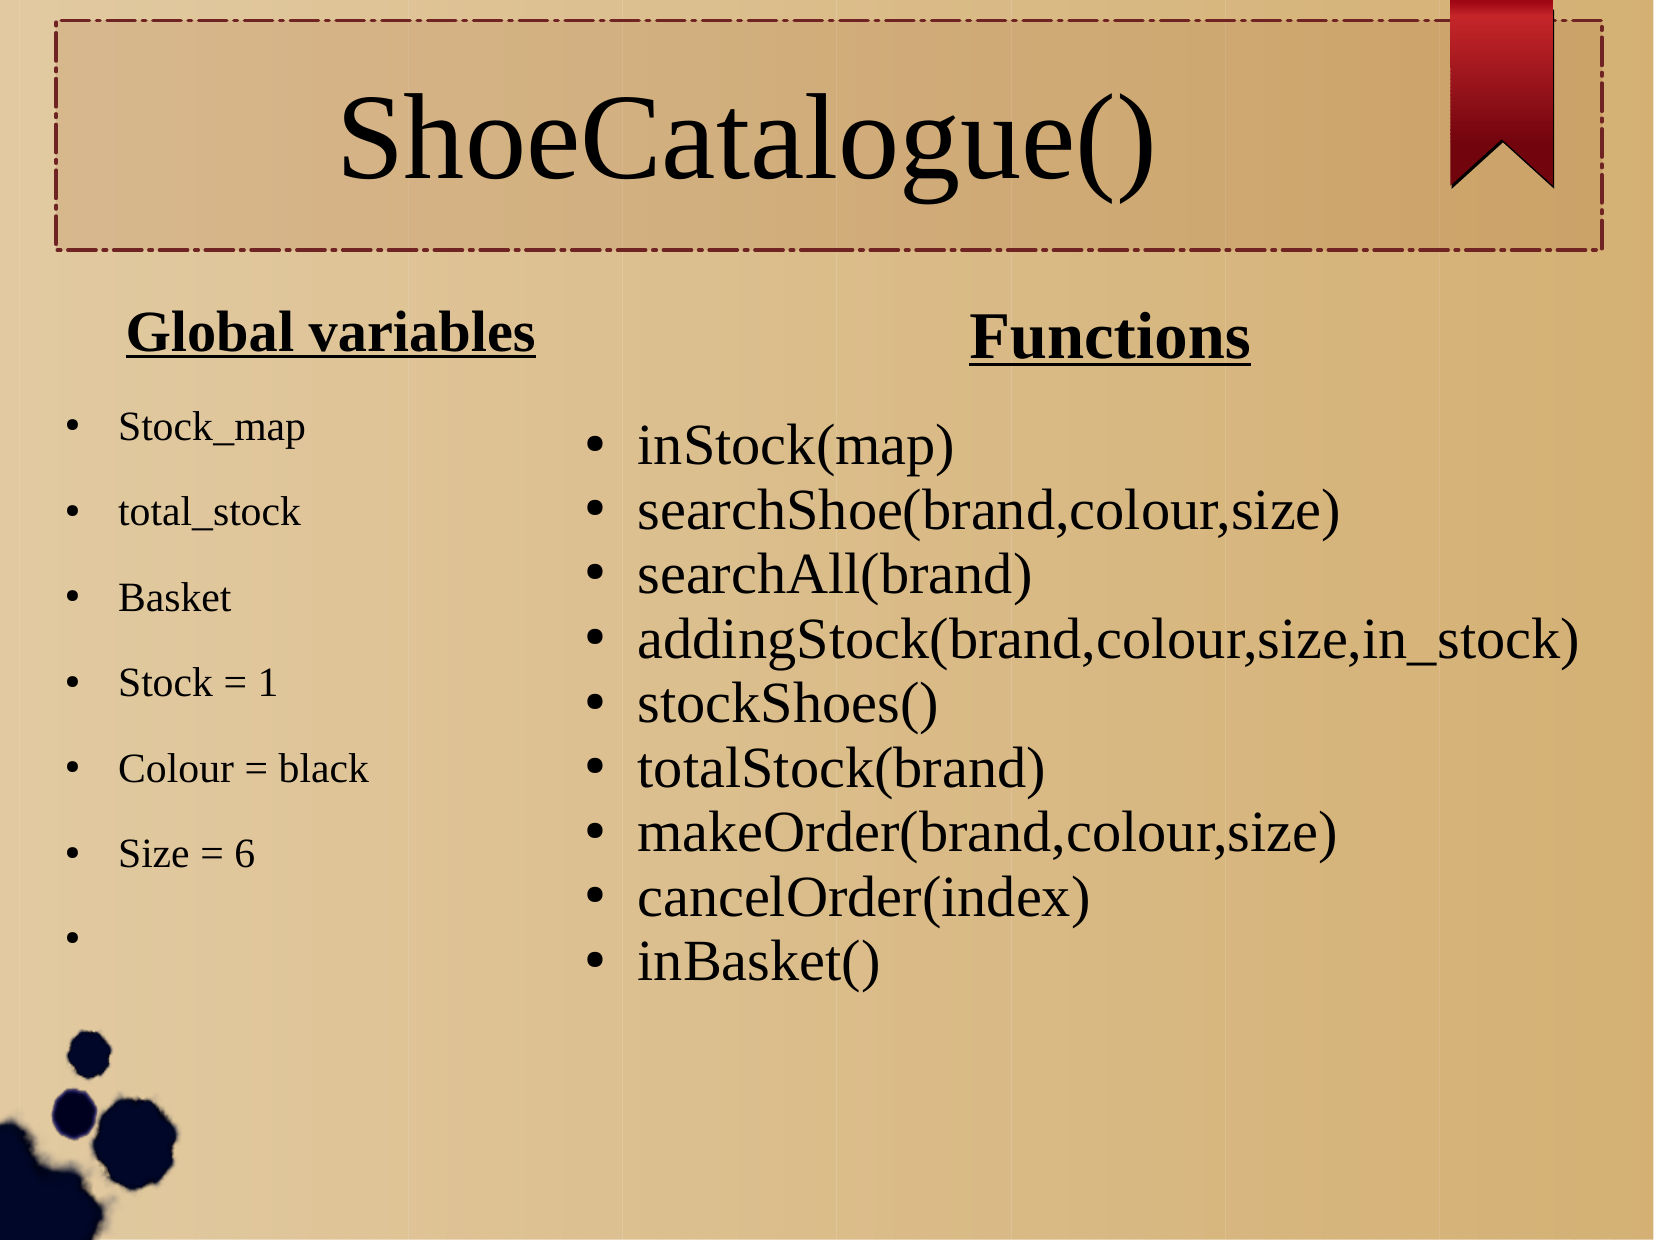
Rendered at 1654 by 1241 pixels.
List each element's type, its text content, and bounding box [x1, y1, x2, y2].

title ShoeCatalogue() [82, 47, 1412, 229]
list Global variables Stock_map total_stock Basket Stock = 1 Colour = black Size = 6 [47, 299, 544, 1019]
list Functions inStock(map) searchShoe(brand,colour,size) searchAll(brand) addingStock(brand,colour,size,in_stock) stockShoes() totalStock(brand) makeOrder(brand,colour,size) cancelOrder(index) inBasket() [566, 299, 1583, 1182]
